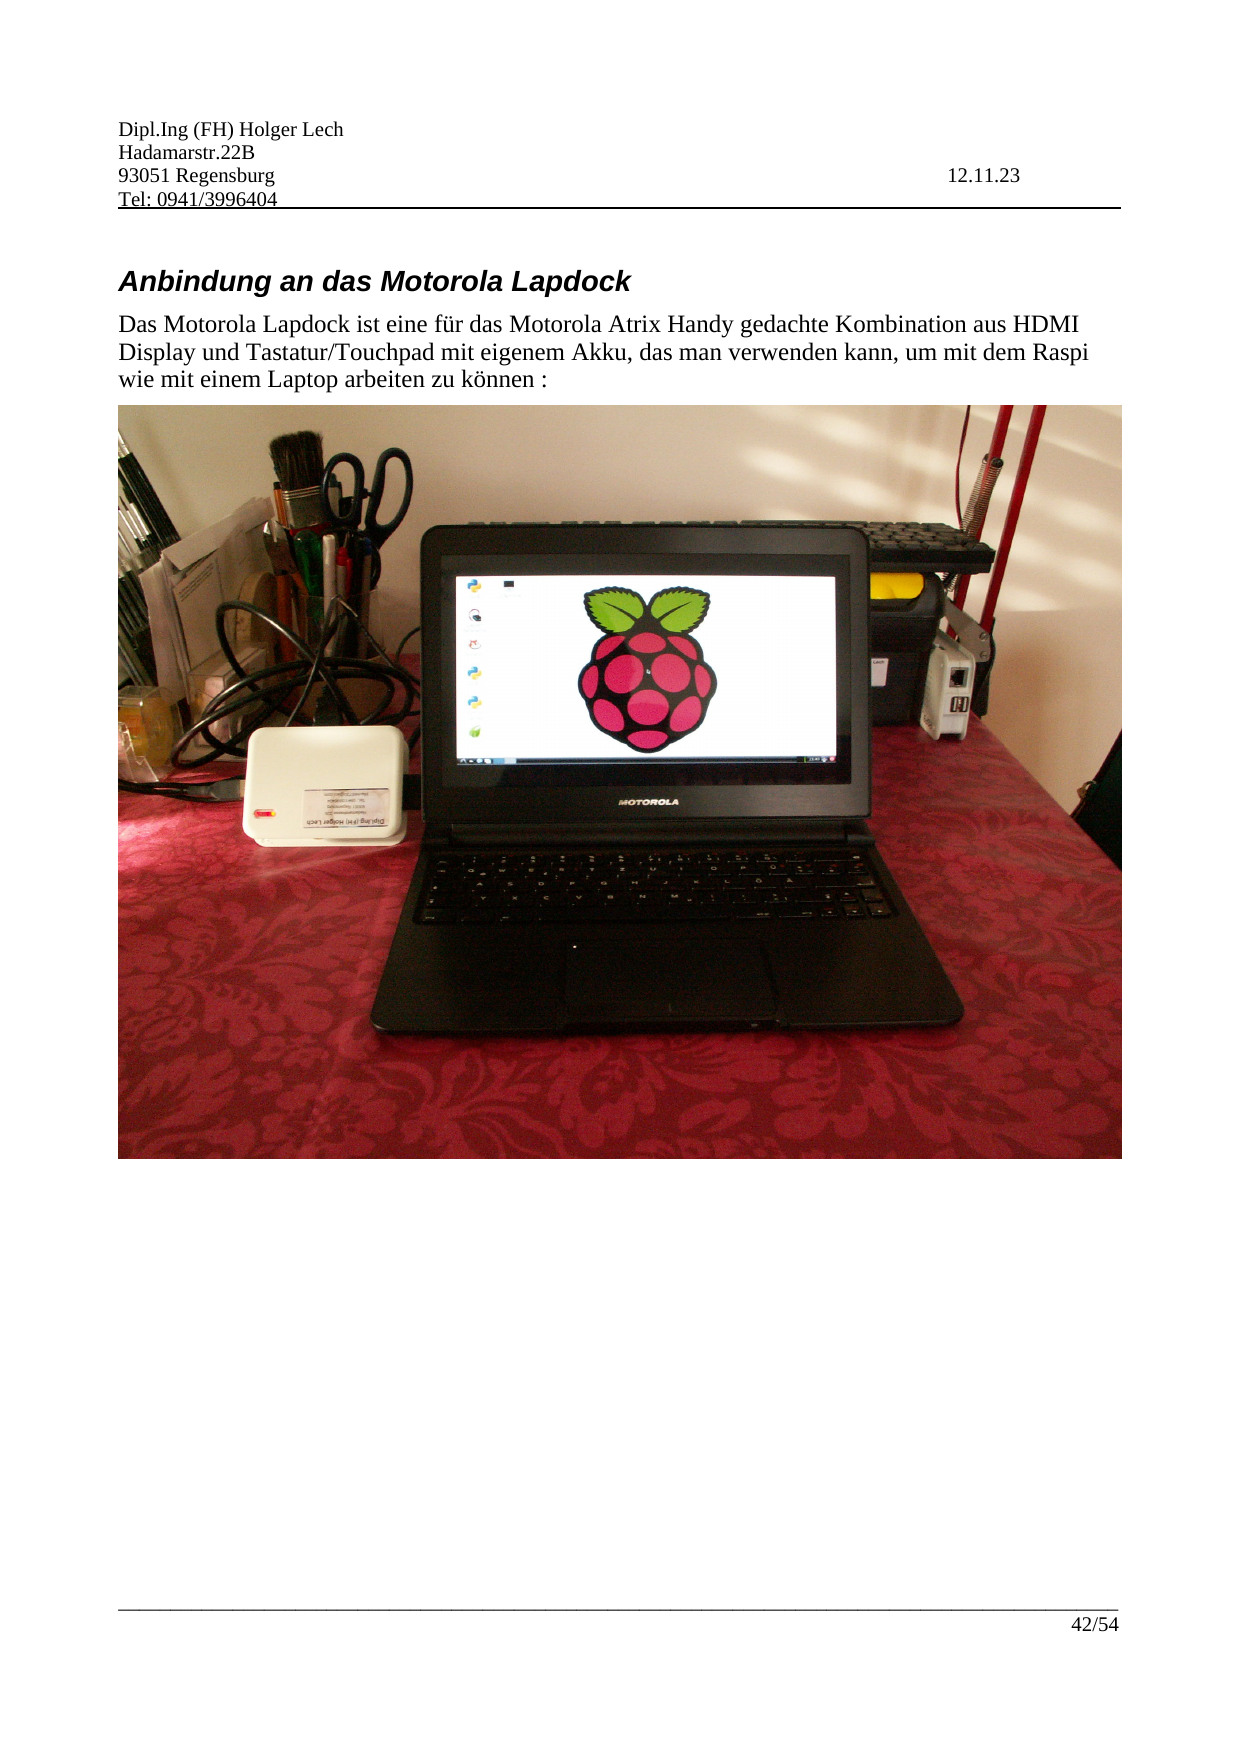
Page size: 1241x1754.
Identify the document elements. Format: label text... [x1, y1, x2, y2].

picture [118, 405, 1122, 1159]
subtitle Anbindung an das Motorola Lapdock [118, 265, 1122, 298]
text Das Motorola Lapdock ist eine für das Motorola Atrix Handy gedachte Kombination aus HDMI Display und Tastatur/Touchpad mit eigenem Akku, das man verwenden kann, um mit dem Raspi wie mit einem Laptop arbeiten zu können : [118, 310, 1122, 393]
